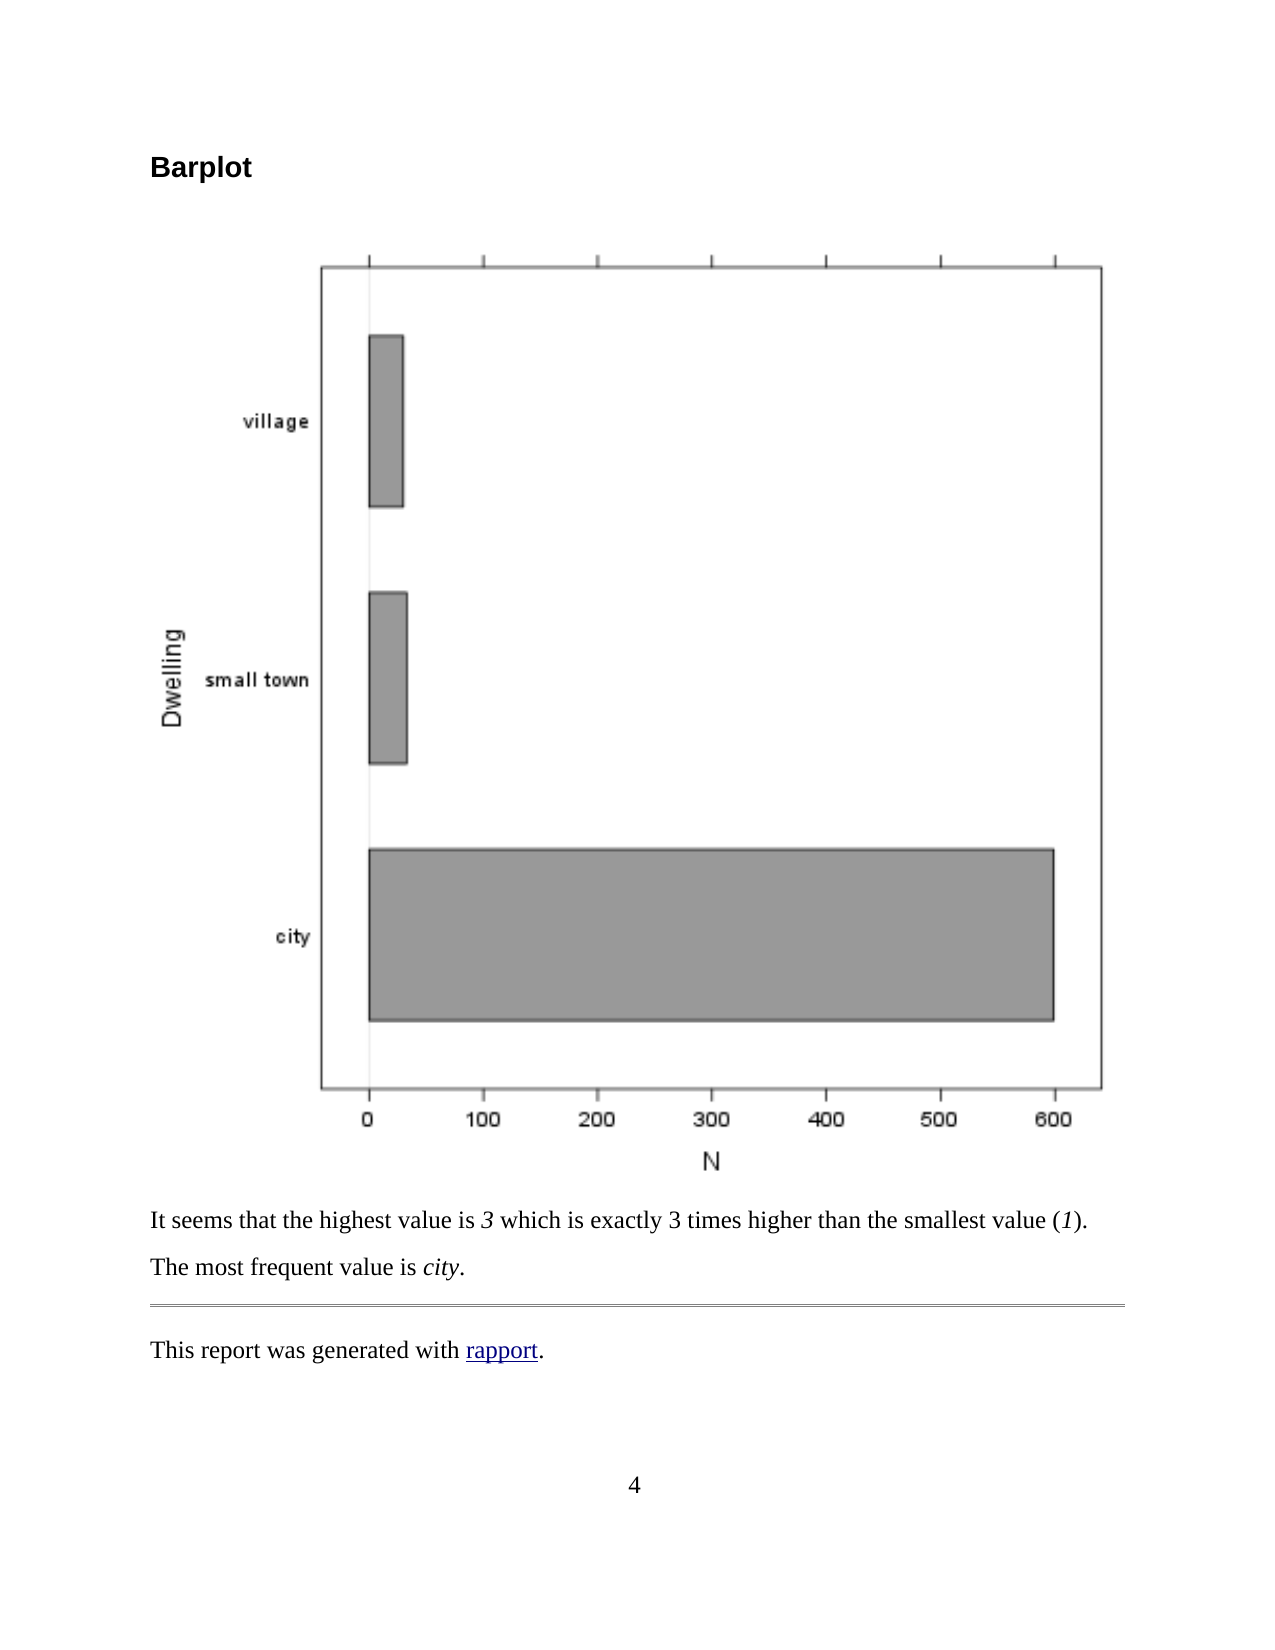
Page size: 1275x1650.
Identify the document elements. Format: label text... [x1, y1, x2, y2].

subtitle Barplot [150, 150, 1125, 183]
text This report was generated with rapport. [150, 1336, 1125, 1364]
text It seems that the highest value is 3 which is exactly 3 times higher than the smallest value (1). [150, 1205, 1125, 1234]
text The most frequent value is city. [150, 1252, 1125, 1280]
picture [150, 196, 1150, 1196]
